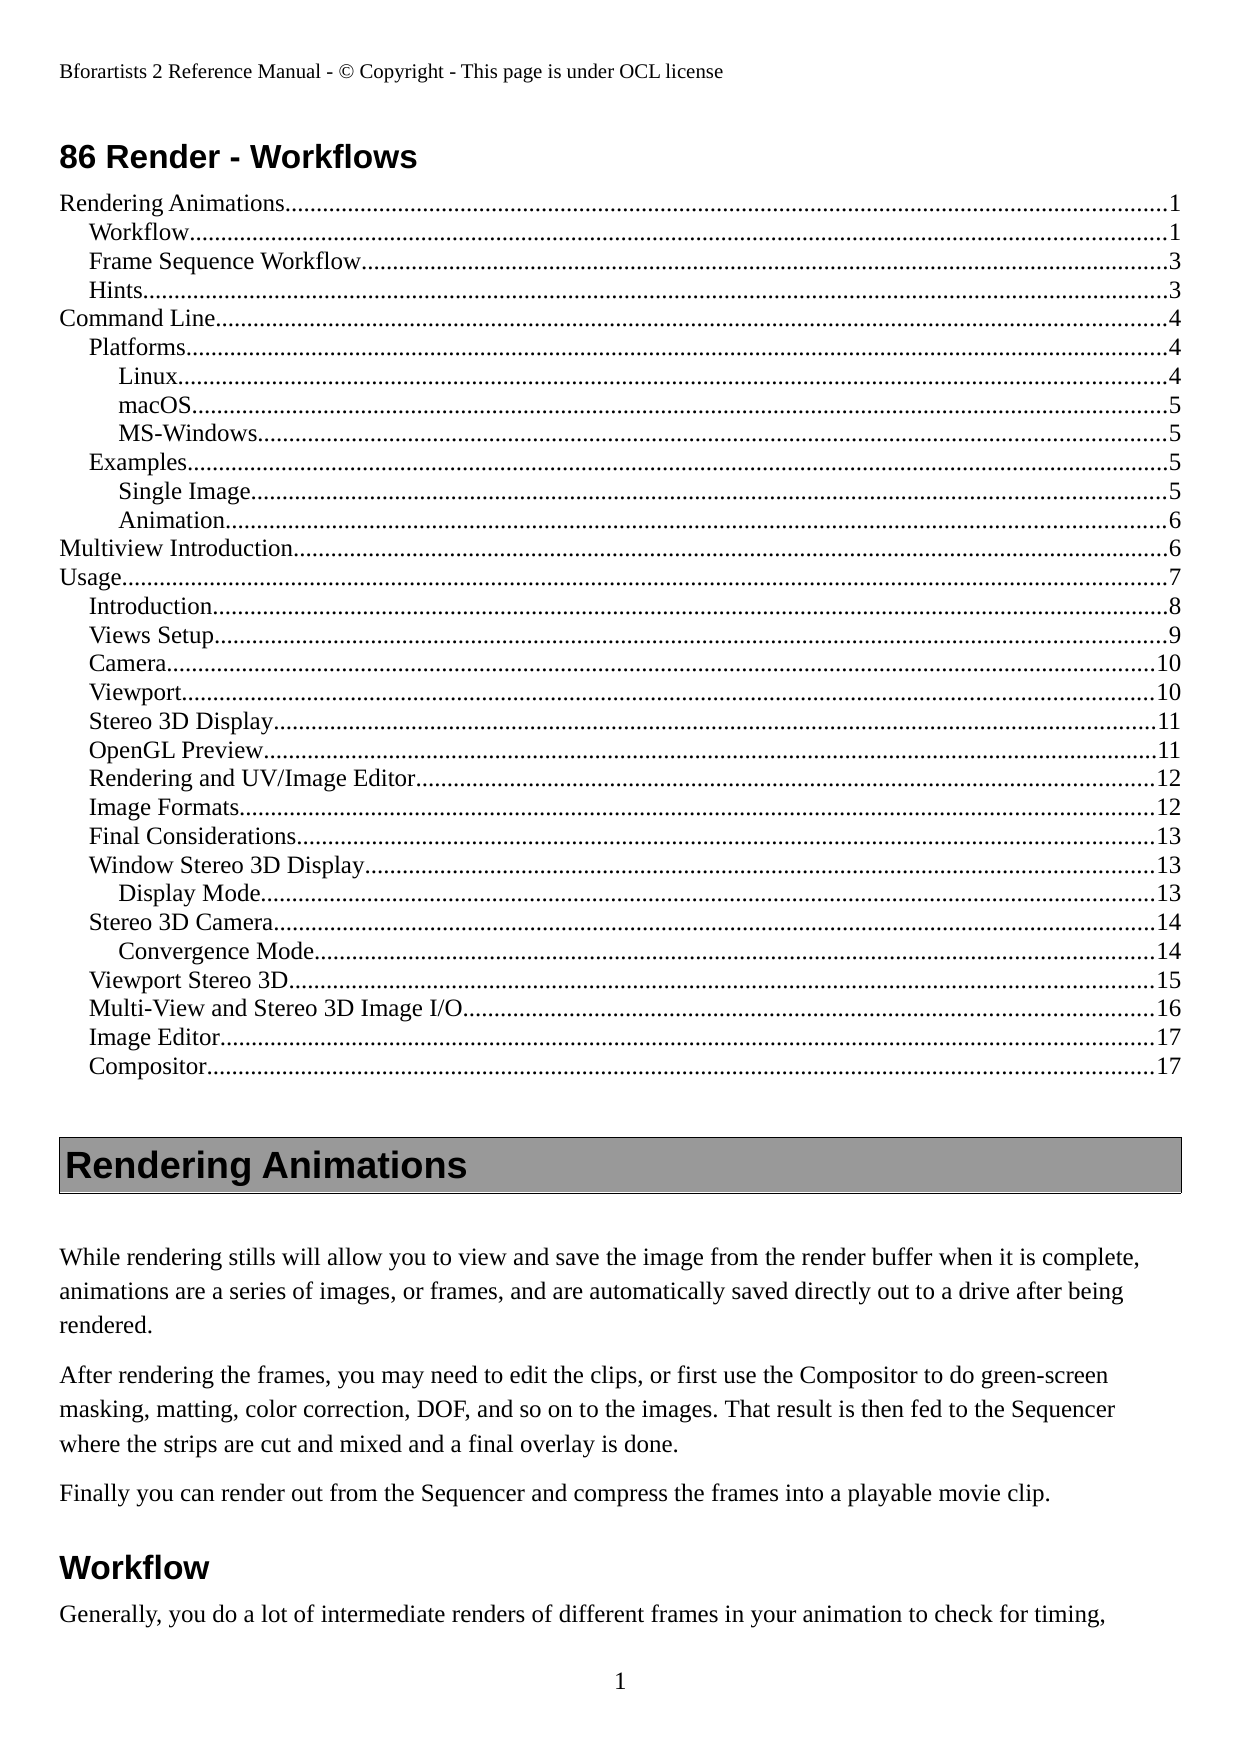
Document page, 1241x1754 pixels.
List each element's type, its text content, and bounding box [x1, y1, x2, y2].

text Platforms 4 [88, 332, 1181, 361]
text macOS 5 [118, 390, 1181, 418]
text Stereo 3D Display 11 [88, 706, 1181, 735]
text Frame Sequence Workflow 3 [88, 246, 1181, 275]
text Convergence Mode 14 [118, 936, 1181, 965]
text Introduction 8 [88, 591, 1181, 620]
text Hints 3 [88, 275, 1181, 303]
text OpenGL Preview 11 [88, 735, 1181, 763]
text Views Setup 9 [88, 620, 1181, 648]
text Window Stereo 3D Display 13 [88, 850, 1181, 878]
text Viewport 10 [88, 677, 1181, 706]
text Stereo 3D Camera 14 [88, 907, 1181, 936]
text Image Formats 12 [88, 792, 1181, 821]
text Examples 5 [88, 447, 1181, 476]
text While rendering stills will allow you to view and save the image from the render buffer when it is complete, animations are a series of images, or frames, and are automatically saved directly out to a drive after being rendered. [59, 1242, 1181, 1339]
text Finally you can render out from the Sequencer and compress the frames into a playable movie clip. [59, 1478, 1181, 1506]
text Linux 4 [118, 361, 1181, 390]
text Single Image 5 [118, 476, 1181, 505]
text Workflow 1 [88, 217, 1181, 246]
text MS-Windows 5 [118, 418, 1181, 447]
text Multi-View and Stereo 3D Image I/O 16 [88, 993, 1181, 1022]
subtitle Workflow [59, 1548, 1181, 1586]
text Display Mode 13 [118, 878, 1181, 907]
table_header Rendering Animations [60, 1138, 1181, 1192]
text Multiview Introduction 6 [59, 533, 1181, 562]
text Compositor 17 [88, 1051, 1181, 1080]
text Image Editor 17 [88, 1022, 1181, 1051]
text Final Considerations 13 [88, 821, 1181, 850]
text Rendering and UV/Image Editor 12 [88, 763, 1181, 792]
text Animation 6 [118, 505, 1181, 533]
text Command Line 4 [59, 303, 1181, 332]
subtitle 86 Render - Workflows [59, 138, 1181, 176]
text Viewport Stereo 3D 15 [88, 965, 1181, 993]
text Generally, you do a lot of intermediate renders of different frames in your animation to check for timing, [59, 1599, 1181, 1627]
text Camera 10 [88, 648, 1181, 677]
text After rendering the frames, you may need to edit the clips, or first use the Compositor to do green-screen masking, matting, color correction, DOF, and so on to the images. That result is then fed to the Sequencer where the strips are cut and mixed and a final overlay is done. [59, 1360, 1181, 1457]
text Rendering Animations 1 [59, 188, 1181, 217]
text Usage 7 [59, 562, 1181, 591]
